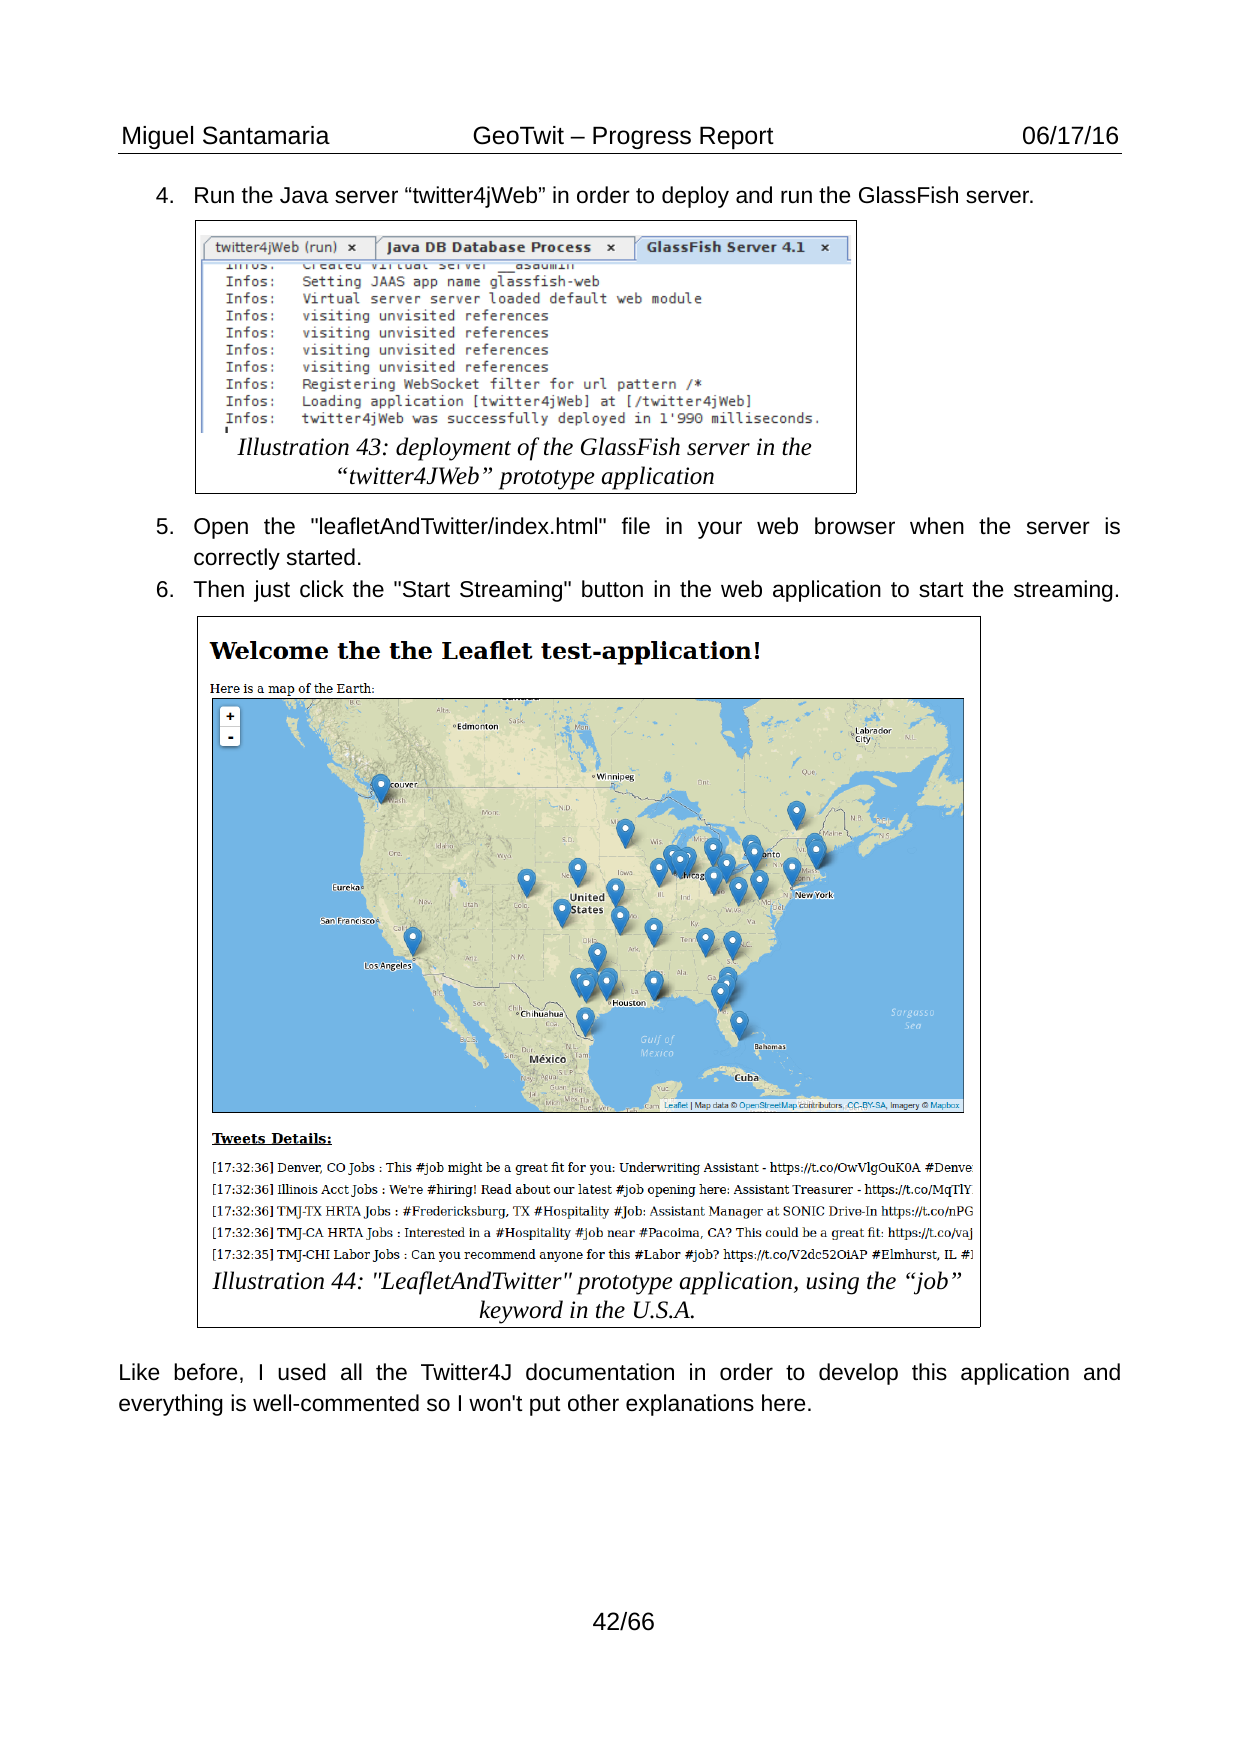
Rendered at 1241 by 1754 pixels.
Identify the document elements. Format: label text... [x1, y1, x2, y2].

list [196, 429, 856, 493]
list Illustration 44: "LeafletAndTwitter" prototype application, using the “job” keyword in the U.S.A. [200, 1264, 977, 1324]
list Open the "leafletAndTwitter/index.html" file in your web browser when the server is correctly started. [156, 429, 1122, 571]
list Then just click the "Start Streaming" button in the web application to start the streaming. [156, 576, 1122, 1353]
picture [204, 631, 973, 1267]
picture [200, 235, 852, 433]
list Illustration 43: deployment of the GlassFish server in the “twitter4JWeb” prototype application [198, 429, 853, 490]
list Run the Java server “twitter4jWeb” in order to deploy and run the GlassFish server. [156, 182, 1122, 209]
text Like before, I used all the Twitter4J documentation in order to develop this application and everything is well-commented so I won't put other explanations here. [118, 1358, 1122, 1416]
